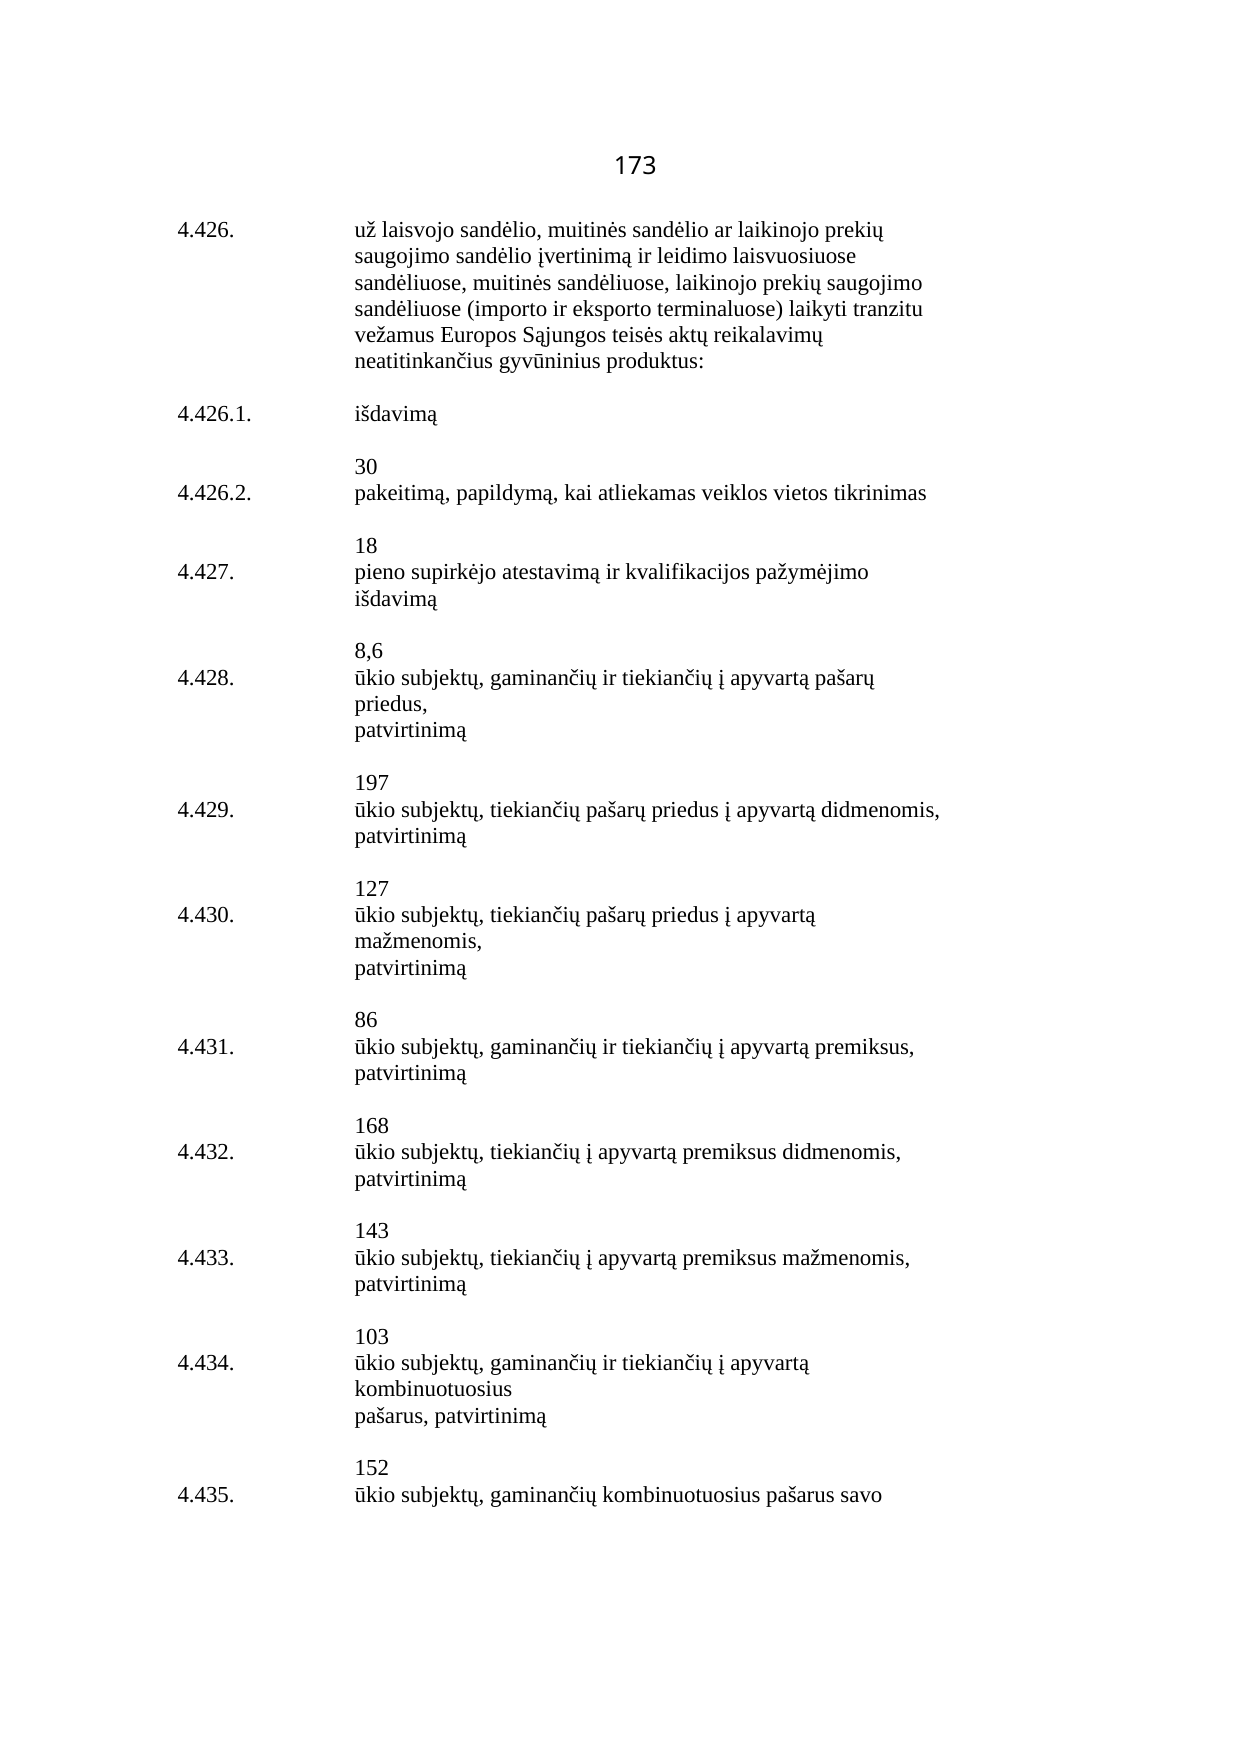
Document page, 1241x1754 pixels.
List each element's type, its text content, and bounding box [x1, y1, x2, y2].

text 4.427. pieno supirkėjo atestavimą ir kvalifikacijos pažymėjimo išdavimą 8,6 [177, 558, 945, 664]
text patvirtinimą 197 [354, 717, 945, 796]
text 4.435. ūkio subjektų, gaminančių kombinuotuosius pašarus savo [177, 1481, 945, 1507]
text pašarus, patvirtinimą 152 [354, 1402, 945, 1481]
text 4.430. ūkio subjektų, tiekiančių pašarų priedus į apyvartą mažmenomis, [177, 901, 945, 954]
text patvirtinimą 103 [354, 1270, 945, 1349]
text 4.426.1. išdavimą 30 [177, 400, 945, 479]
text 4.428. ūkio subjektų, gaminančių ir tiekiančių į apyvartą pašarų priedus, [177, 664, 945, 717]
text 4.429. ūkio subjektų, tiekiančių pašarų priedus į apyvartą didmenomis, [177, 796, 945, 822]
text patvirtinimą 168 [354, 1059, 945, 1138]
text 4.426.2. pakeitimą, papildymą, kai atliekamas veiklos vietos tikrinimas 18 [177, 479, 945, 558]
text 4.426. už laisvojo sandėlio, muitinės sandėlio ar laikinojo prekių saugojimo sandėlio įvertinimą ir leidimo laisvuosiuose sandėliuose, muitinės sandėliuose, laikinojo prekių saugojimo sandėliuose (importo ir eksporto terminaluose) laikyti tranzitu vežamus Europos Sąjungos teisės aktų reikalavimų neatitinkančius gyvūninius produktus: [177, 216, 945, 400]
text 4.432. ūkio subjektų, tiekiančių į apyvartą premiksus didmenomis, [177, 1138, 945, 1164]
text 4.434. ūkio subjektų, gaminančių ir tiekiančių į apyvartą kombinuotuosius [177, 1349, 945, 1402]
text patvirtinimą 86 [354, 954, 945, 1033]
text patvirtinimą 127 [354, 822, 945, 901]
text 4.431. ūkio subjektų, gaminančių ir tiekiančių į apyvartą premiksus, [177, 1033, 945, 1059]
text patvirtinimą 143 [354, 1164, 945, 1244]
text 4.433. ūkio subjektų, tiekiančių į apyvartą premiksus mažmenomis, [177, 1244, 945, 1270]
